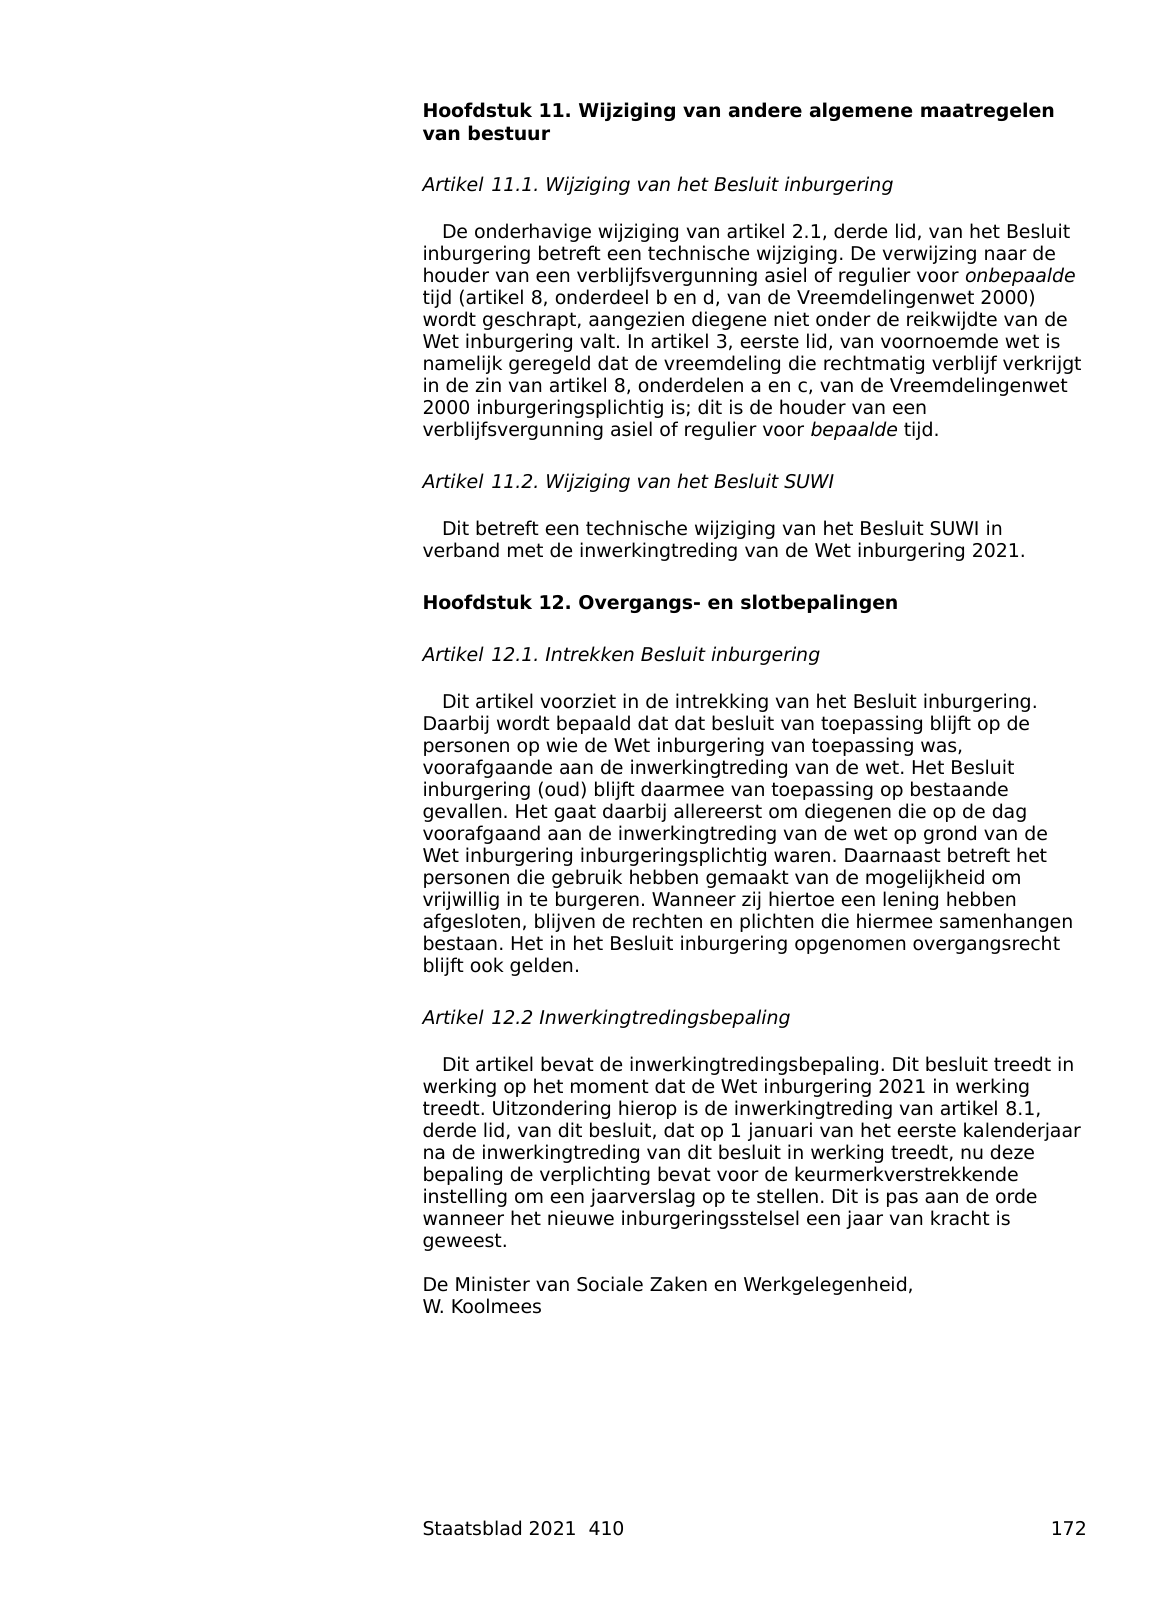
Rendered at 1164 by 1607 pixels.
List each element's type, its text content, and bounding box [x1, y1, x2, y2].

subtitle Artikel 12.2 Inwerkingtredingsbepaling [422, 1007, 1087, 1029]
text De onderhavige wijziging van artikel 2.1, derde lid, van het Besluit inburgering betreft een technische wijziging. De verwijzing naar de houder van een verblijfsvergunning asiel of regulier voor onbepaalde tijd (artikel 8, onderdeel b en d, van de Vreemdelingenwet 2000) wordt geschrapt, aangezien diegene niet onder de reikwijdte van de Wet inburgering valt. In artikel 3, eerste lid, van voornoemde wet is namelijk geregeld dat de vreemdeling die rechtmatig verblijf verkrijgt in de zin van artikel 8, onderdelen a en c, van de Vreemdelingenwet 2000 inburgeringsplichtig is; dit is de houder van een verblijfsvergunning asiel of regulier voor bepaalde tijd. [422, 221, 1087, 441]
subtitle Artikel 12.1. Intrekken Besluit inburgering [422, 644, 1087, 666]
text Dit artikel bevat de inwerkingtredingsbepaling. Dit besluit treedt in werking op het moment dat de Wet inburgering 2021 in werking treedt. Uitzondering hierop is de inwerkingtreding van artikel 8.1, derde lid, van dit besluit, dat op 1 januari van het eerste kalenderjaar na de inwerkingtreding van dit besluit in werking treedt, nu deze bepaling de verplichting bevat voor de keurmerkverstrekkende instelling om een jaarverslag op te stellen. Dit is pas aan de orde wanneer het nieuwe inburgeringsstelsel een jaar van kracht is geweest. [422, 1054, 1087, 1252]
text De Minister van Sociale Zaken en Werkgelegenheid, W. Koolmees [422, 1274, 1087, 1318]
subtitle Hoofdstuk 11. Wijziging van andere algemene maatregelen van bestuur [422, 100, 1087, 144]
text Dit betreft een technische wijziging van het Besluit SUWI in verband met de inwerkingtreding van de Wet inburgering 2021. [422, 518, 1087, 562]
subtitle Artikel 11.2. Wijziging van het Besluit SUWI [422, 471, 1087, 493]
subtitle Artikel 11.1. Wijziging van het Besluit inburgering [422, 174, 1087, 196]
text Dit artikel voorziet in de intrekking van het Besluit inburgering. Daarbij wordt bepaald dat dat besluit van toepassing blijft op de personen op wie de Wet inburgering van toepassing was, voorafgaande aan de inwerkingtreding van de wet. Het Besluit inburgering (oud) blijft daarmee van toepassing op bestaande gevallen. Het gaat daarbij allereerst om diegenen die op de dag voorafgaand aan de inwerkingtreding van de wet op grond van de Wet inburgering inburgeringsplichtig waren. Daarnaast betreft het personen die gebruik hebben gemaakt van de mogelijkheid om vrijwillig in te burgeren. Wanneer zij hiertoe een lening hebben afgesloten, blijven de rechten en plichten die hiermee samenhangen bestaan. Het in het Besluit inburgering opgenomen overgangsrecht blijft ook gelden. [422, 691, 1087, 977]
subtitle Hoofdstuk 12. Overgangs- en slotbepalingen [422, 592, 1087, 614]
